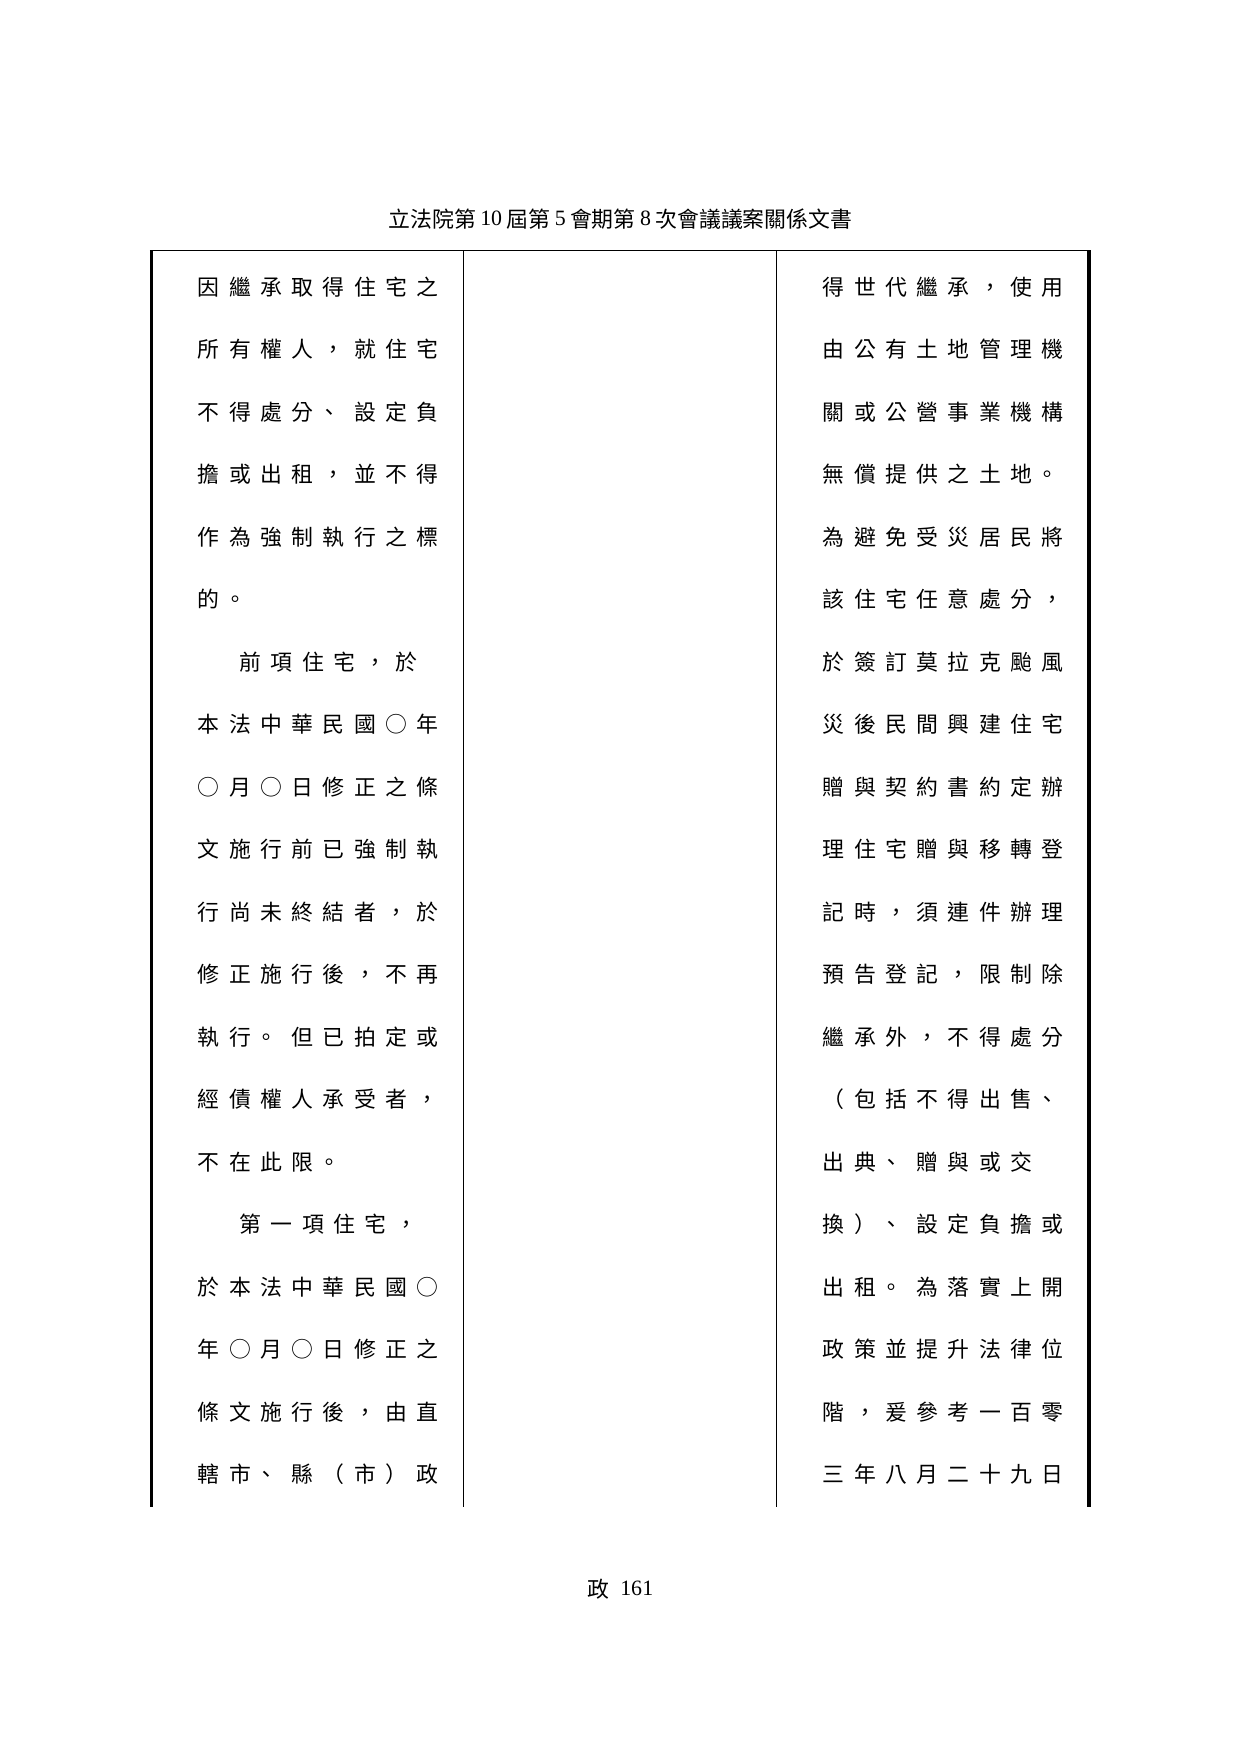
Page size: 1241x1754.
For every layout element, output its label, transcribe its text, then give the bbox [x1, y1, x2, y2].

table_cell [464, 251, 776, 1507]
table_cell 因繼承取得住宅之所有權人，就住宅不得處分、設定負擔或出租，並不得作為強制執行之標的。 前項住宅，於本法中華民國○年○月○日修正之條文施行前已強制執行尚未終結者，於修正施行後，不再執行。但已拍定或經債權人承受者，不在此限。 第一項住宅，於本法中華民國○年○月○日修正之條文施行後，由直轄市、縣（市）政 [153, 251, 463, 1507]
table_cell 得世代繼承，使用由公有土地管理機關或公營事業機構無償提供之土地。為避免受災居民將該住宅任意處分，於簽訂莫拉克颱風災後民間興建住宅贈與契約書約定辦理住宅贈與移轉登記時，須連件辦理預告登記，限制除繼承外，不得處分（包括不得出售、出典、贈與或交換）、設定負擔或出租。為落實上開政策並提升法律位階，爰參考一百零三年八月二十九日 [777, 251, 1087, 1507]
